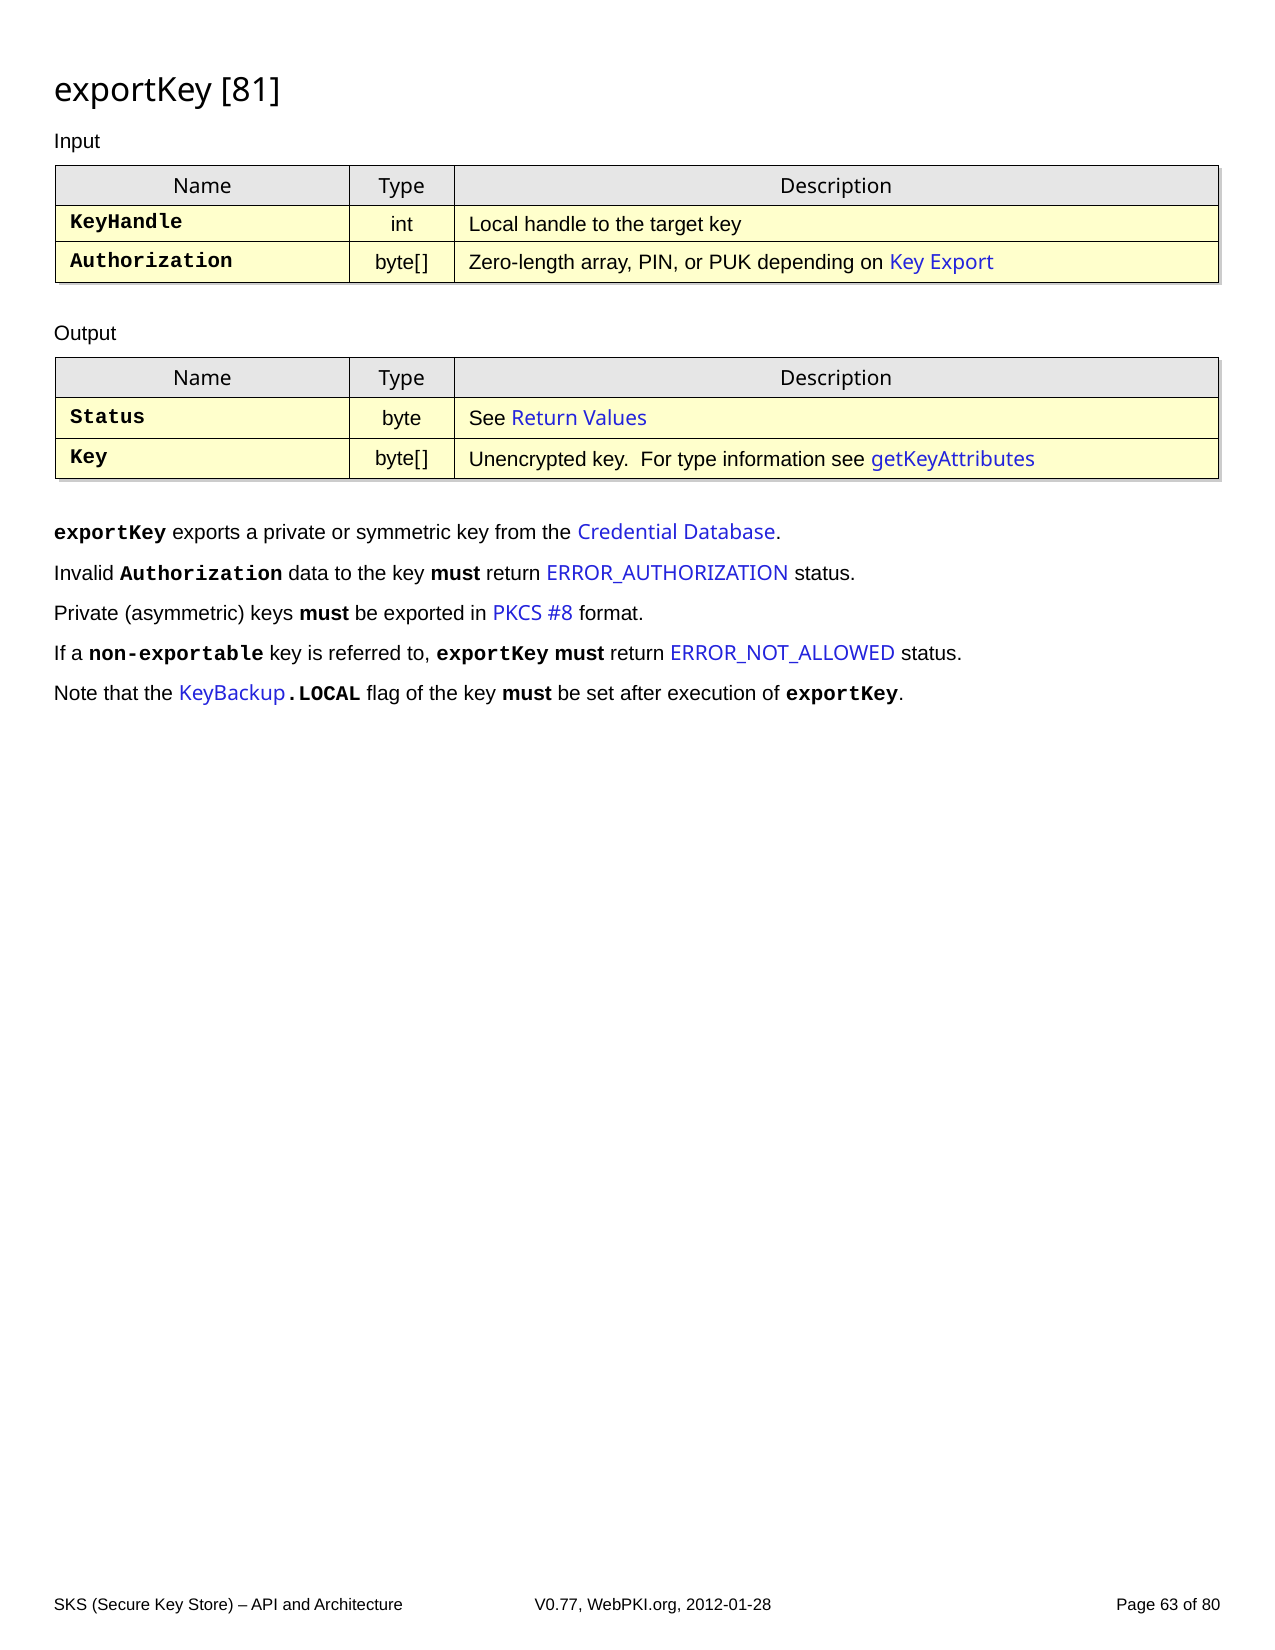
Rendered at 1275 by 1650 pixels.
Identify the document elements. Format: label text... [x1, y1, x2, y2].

table_cell KeyHandle [56, 206, 349, 241]
table_cell byte⁮[ ] [350, 242, 454, 282]
text Input [54, 129, 1221, 153]
text Private (asymmetric) keys must be exported in PKCS #8 format. [54, 598, 1221, 626]
text Output [54, 321, 1221, 345]
table_cell Authorization [56, 242, 349, 282]
subtitle exportKey [81] [54, 66, 1221, 111]
table_header Name [56, 166, 349, 205]
table_cell int [350, 206, 454, 241]
table_cell Status [56, 398, 349, 438]
table_cell byte⁮[ ] [350, 439, 454, 478]
text Invalid Authorization data to the key must return ERROR_AUTHORIZATION status. [54, 558, 1221, 586]
table_header Description [455, 358, 1218, 397]
table_cell byte [350, 398, 454, 438]
table_header Type [350, 166, 454, 205]
text If a non-exportable key is referred to, exportKey must return ERROR_NOT_ALLOWED status. [54, 638, 1221, 667]
table_header Description [455, 166, 1218, 205]
table_header Name [56, 358, 349, 397]
text exportKey exports a private or symmetric key from the Credential Database. [54, 517, 1221, 546]
table_cell Unencrypted key. For type information see getKeyAttributes [455, 439, 1218, 478]
text Note that the KeyBackup.LOCAL flag of the key must be set after execution of exportKey. [54, 678, 1221, 707]
table_cell Local handle to the target key [455, 206, 1218, 241]
table_header Type [350, 358, 454, 397]
table_cell Key [56, 439, 349, 478]
table_cell Zero-length array, PIN, or PUK depending on Key Export [455, 242, 1218, 282]
table_cell See Return Values [455, 398, 1218, 438]
